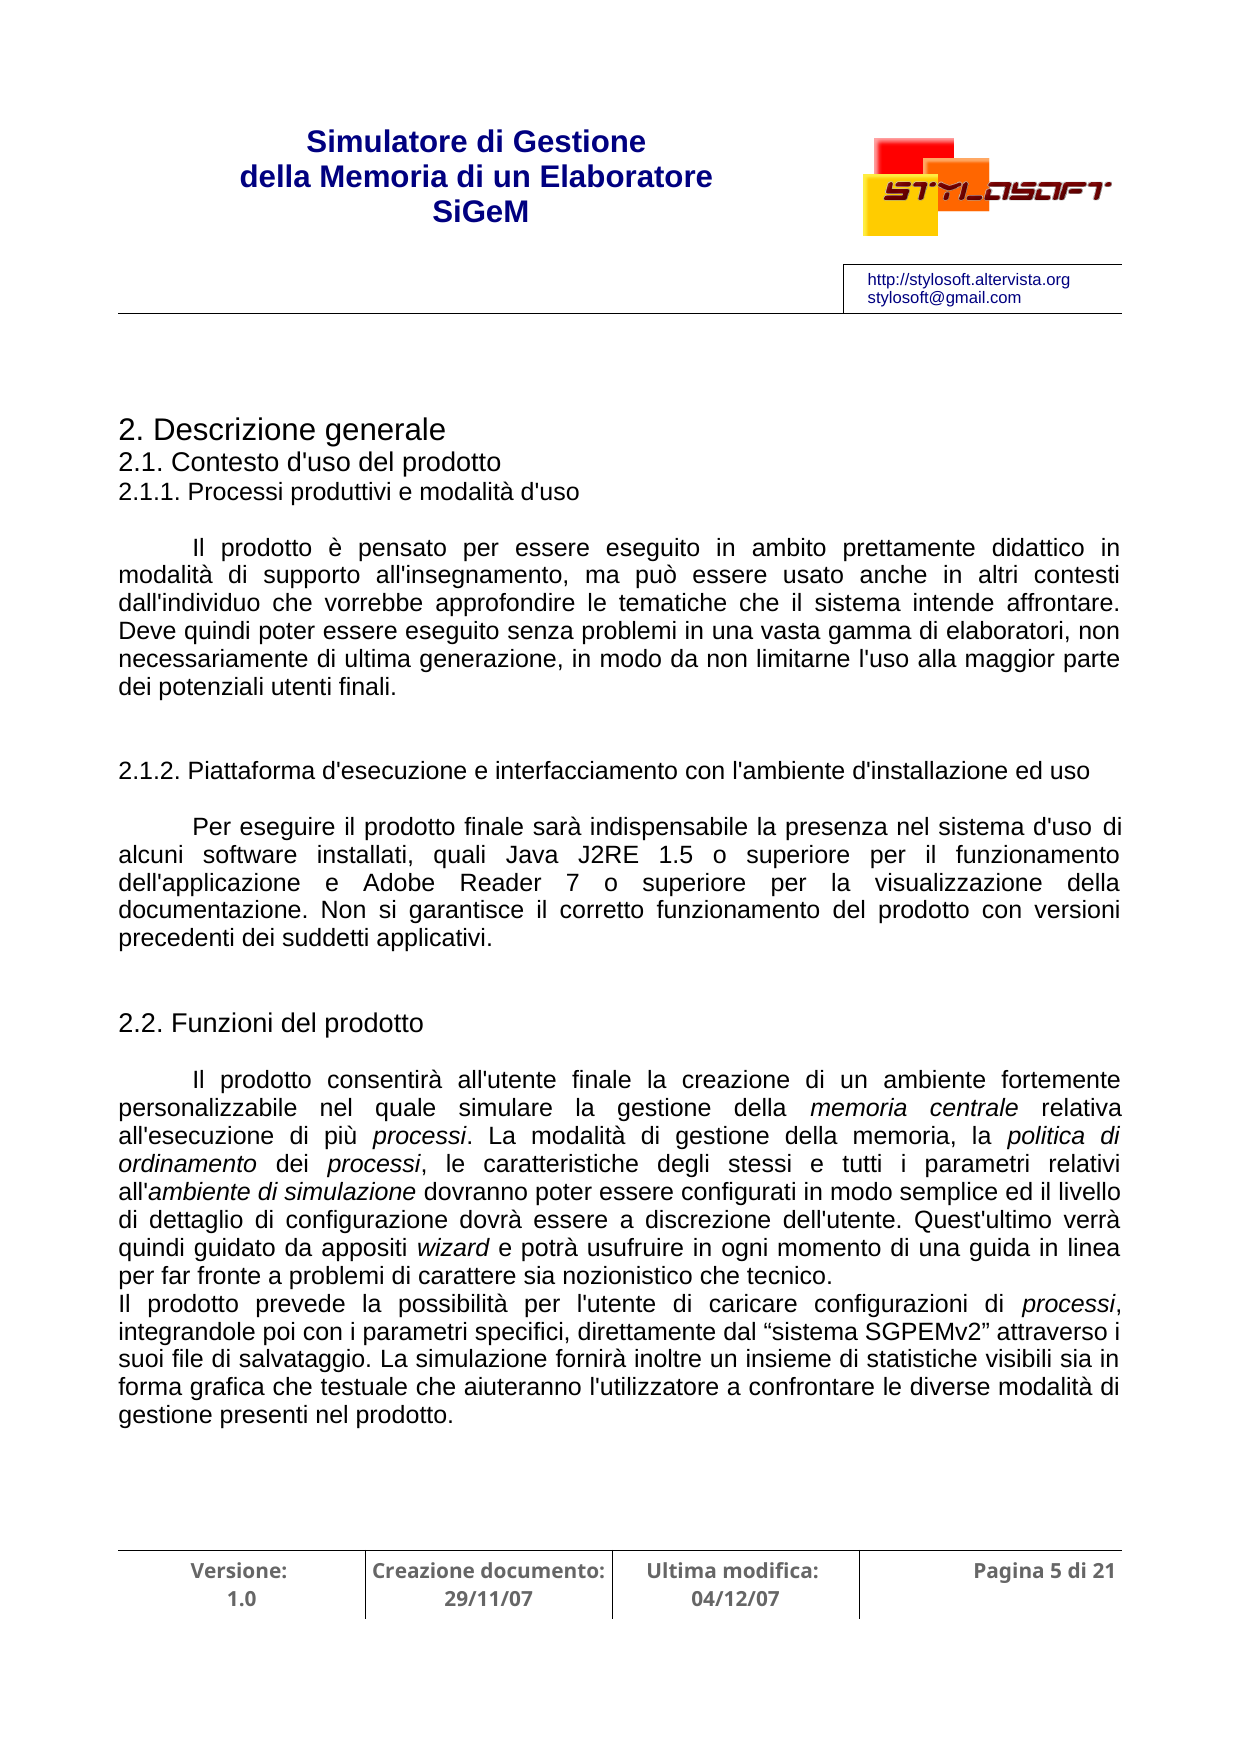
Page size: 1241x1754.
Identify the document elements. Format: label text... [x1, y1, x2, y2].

picture [848, 123, 1117, 247]
text 2.1.1. Processi produttivi e modalità d'uso [118, 477, 1122, 505]
text Il prodotto è pensato per essere eseguito in ambito prettamente didattico in modalità di supporto all'insegnamento, ma può essere usato anche in altri contesti dall'individuo che vorrebbe approfondire le tematiche che il sistema intende affrontare. Deve quindi poter essere eseguito senza problemi in una vasta gamma di elaboratori, non necessariamente di ultima generazione, in modo da non limitarne l'uso alla maggior parte dei potenziali utenti finali. [118, 533, 1122, 701]
text 2.1. Contesto d'uso del prodotto [118, 447, 1122, 477]
text Il prodotto prevede la possibilità per l'utente di caricare configurazioni di processi, integrandole poi con i parametri specifici, direttamente dal “sistema SGPEMv2” attraverso i suoi file di salvataggio. La simulazione fornirà inoltre un insieme di statistiche visibili sia in forma grafica che testuale che aiuteranno l'utilizzatore a confrontare le diverse modalità di gestione presenti nel prodotto. [118, 1289, 1122, 1429]
text 2.2. Funzioni del prodotto [118, 1008, 1122, 1038]
text Per eseguire il prodotto finale sarà indispensabile la presenza nel sistema d'uso di alcuni software installati, quali Java J2RE 1.5 o superiore per il funzionamento dell'applicazione e Adobe Reader 7 o superiore per la visualizzazione della documentazione. Non si garantisce il corretto funzionamento del prodotto con versioni precedenti dei suddetti applicativi. [118, 812, 1122, 952]
text 2.1.2. Piattaforma d'esecuzione e interfacciamento con l'ambiente d'installazione ed uso [118, 757, 1122, 784]
text Il prodotto consentirà all'utente finale la creazione di un ambiente fortemente personalizzabile nel quale simulare la gestione della memoria centrale relativa all'esecuzione di più processi. La modalità di gestione della memoria, la politica di ordinamento dei processi, le caratteristiche degli stessi e tutti i parametri relativi all'ambiente di simulazione dovranno poter essere configurati in modo semplice ed il livello di dettaglio di configurazione dovrà essere a discrezione dell'utente. Quest'ultimo verrà quindi guidato da appositi wizard e potrà usufruire in ogni momento di una guida in linea per far fronte a problemi di carattere sia nozionistico che tecnico. [118, 1066, 1122, 1289]
text 2. Descrizione generale [118, 412, 1122, 447]
